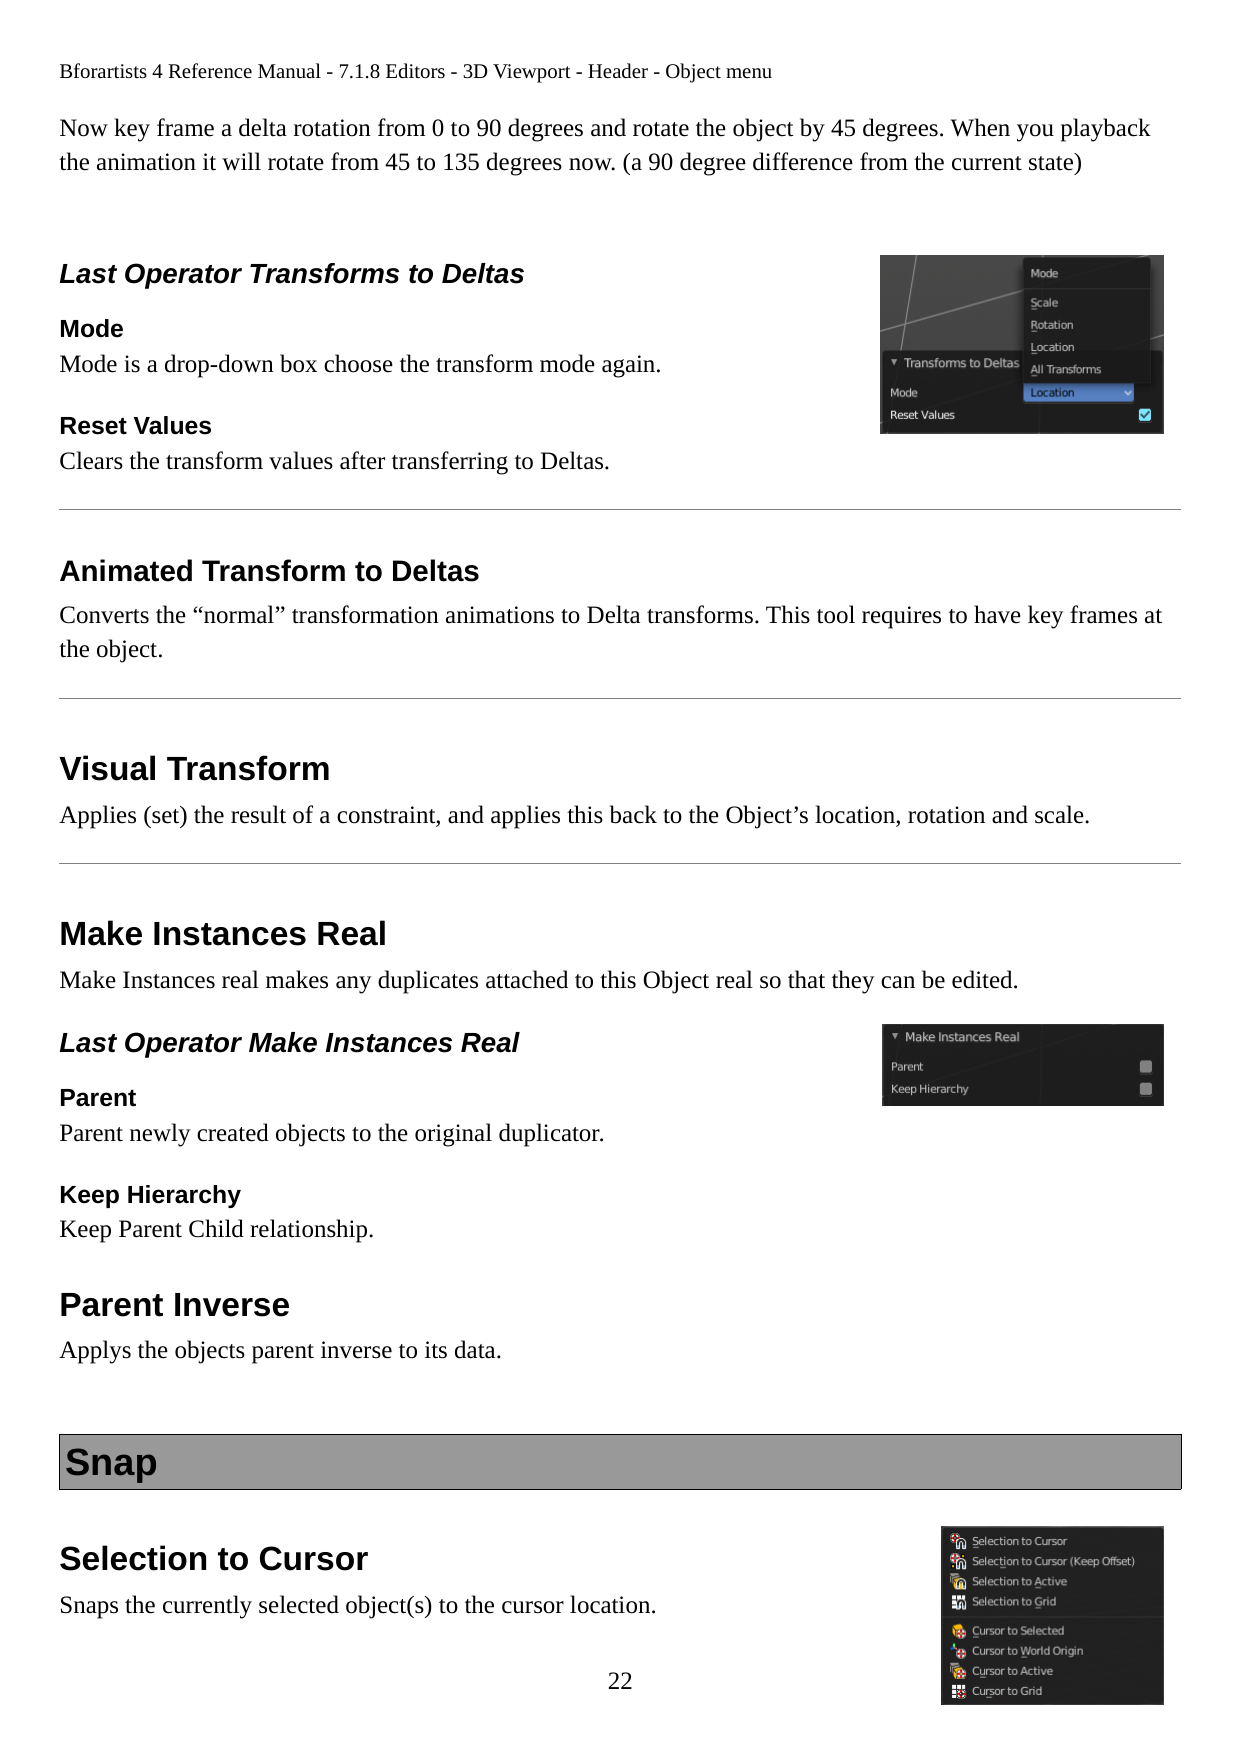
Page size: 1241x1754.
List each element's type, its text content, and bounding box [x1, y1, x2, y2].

subtitle Reset Values [59, 411, 1181, 439]
subtitle Parent Inverse [59, 1284, 1181, 1323]
text Parent newly created objects to the original duplicator. [59, 1118, 1181, 1147]
subtitle Selection to Cursor [59, 1538, 941, 1577]
subtitle Parent [59, 1083, 1181, 1112]
subtitle Last Operator Make Instances Real [59, 1026, 882, 1058]
picture [880, 255, 1164, 434]
subtitle Visual Transform [59, 748, 1181, 787]
subtitle Mode [59, 314, 880, 343]
picture [941, 1526, 1164, 1705]
text Snaps the currently selected object(s) to the cursor location. [59, 1590, 941, 1618]
text Applies (set) the result of a constraint, and applies this back to the Object’s location, rotation and scale. [59, 800, 1181, 828]
picture [882, 1024, 1164, 1106]
table_header Snap [60, 1435, 1181, 1489]
text Keep Parent Child relationship. [59, 1214, 1181, 1243]
subtitle [1164, 314, 1181, 343]
text Clears the transform values after transferring to Deltas. [59, 446, 1181, 474]
text Applys the objects parent inverse to its data. [59, 1336, 1181, 1364]
subtitle Make Instances Real [59, 914, 1181, 952]
subtitle Keep Hierarchy [59, 1180, 1181, 1208]
subtitle [1164, 1538, 1181, 1577]
text Make Instances real makes any duplicates attached to this Object real so that they can be edited. [59, 965, 1181, 994]
subtitle Animated Transform to Deltas [59, 553, 1181, 587]
text Mode is a drop-down box choose the transform mode again. [59, 349, 880, 378]
text Converts the “normal” transformation animations to Delta transforms. This tool requires to have key frames at the object. [59, 600, 1181, 663]
subtitle Last Operator Transforms to Deltas [59, 258, 880, 289]
text Now key frame a delta rotation from 0 to 90 degrees and rotate the object by 45 degrees. When you playback the animation it will rotate from 45 to 135 degrees now. (a 90 degree difference from the current state) [59, 113, 1181, 176]
